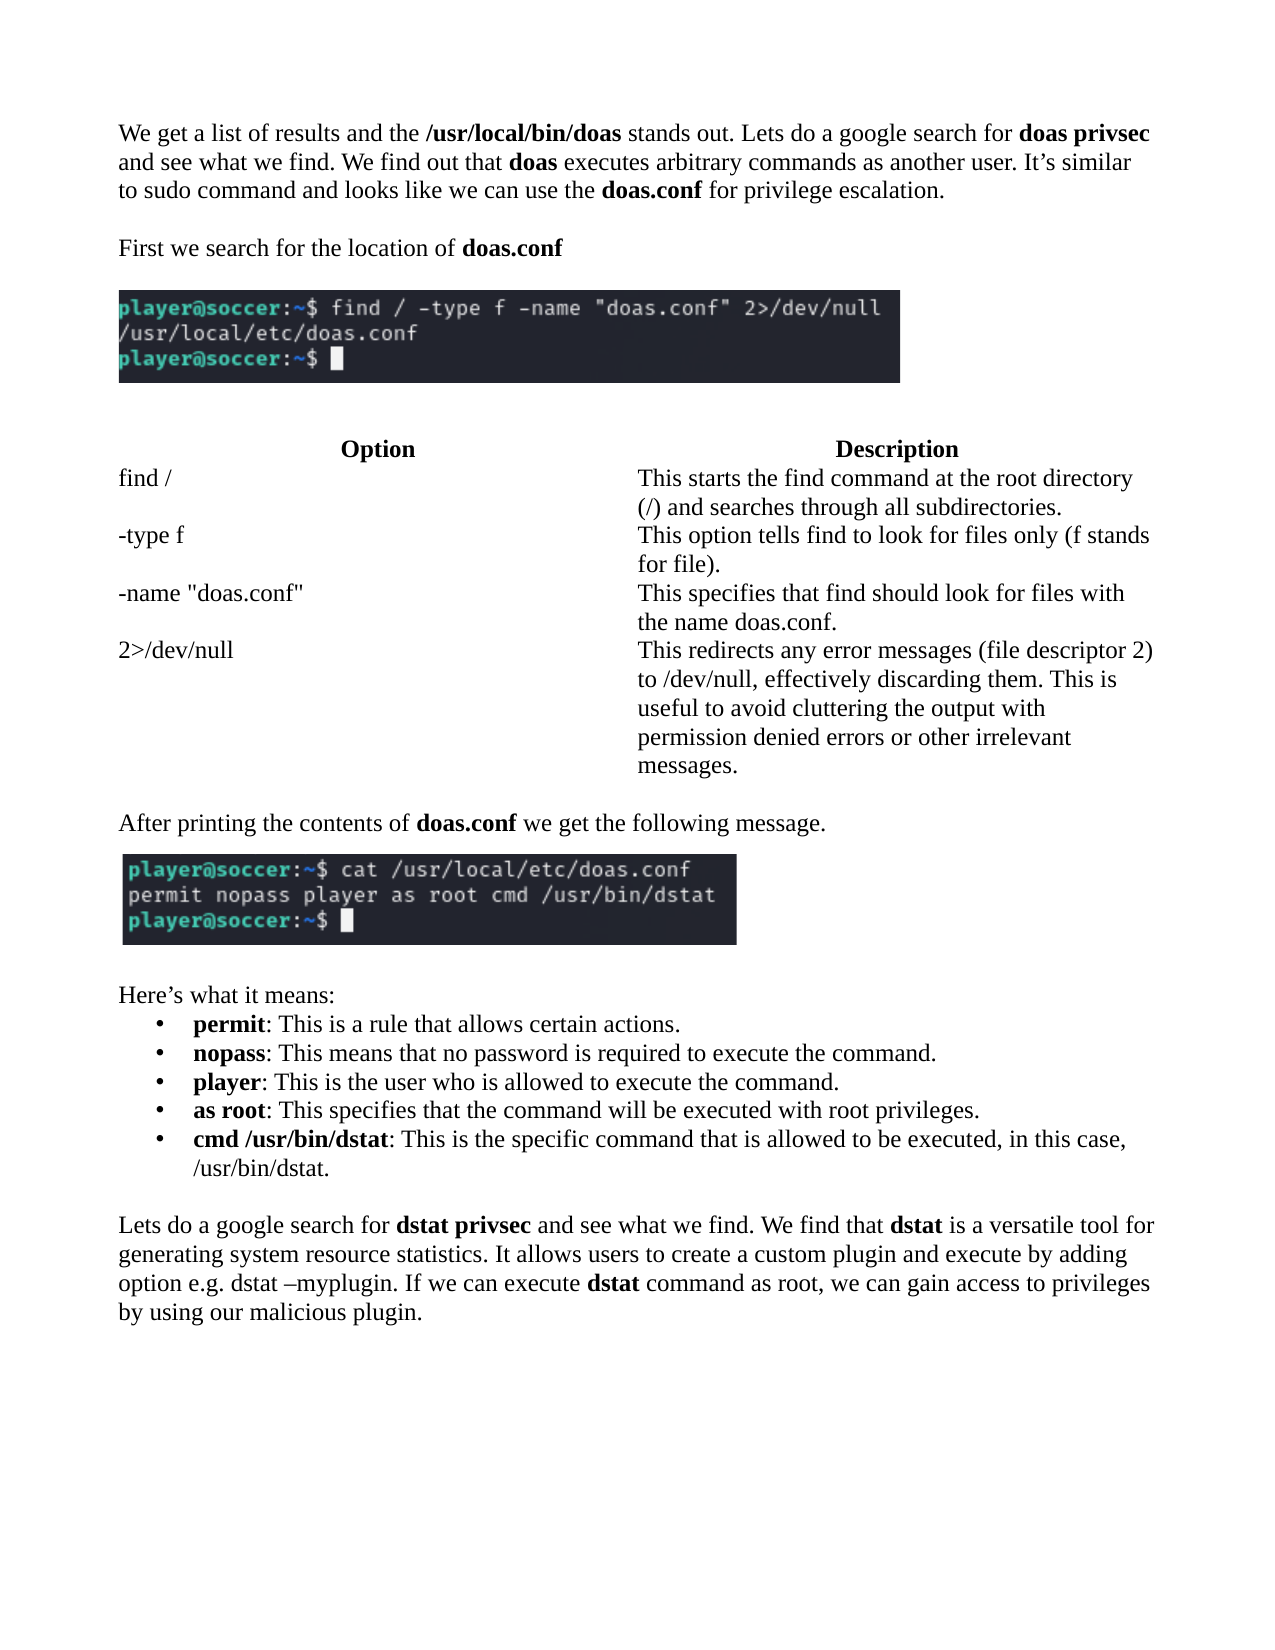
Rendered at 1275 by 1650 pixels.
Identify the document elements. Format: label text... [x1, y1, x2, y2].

list as root: This specifies that the command will be executed with root privileges. [156, 1096, 1157, 1124]
text First we search for the location of doas.conf [118, 233, 1157, 262]
picture [118, 290, 901, 383]
table_cell This starts the find command at the root directory (/) and searches through all subdirectories. [638, 463, 1157, 521]
text After printing the contents of doas.conf we get the following message. [118, 808, 1157, 837]
list player: This is the user who is allowed to execute the command. [156, 1067, 1157, 1096]
picture [122, 854, 737, 945]
list cmd /usr/bin/dstat: This is the specific command that is allowed to be executed, in this case, /usr/bin/dstat. [156, 1124, 1157, 1182]
table_header Option [118, 434, 637, 463]
table_header Description [638, 434, 1157, 463]
table_cell This option tells find to look for files only (f stands for file). [638, 521, 1157, 578]
list permit: This is a rule that allows certain actions. [156, 1009, 1157, 1038]
table_cell This specifies that find should look for files with the name doas.conf. [638, 578, 1157, 636]
table_cell 2>/dev/null [118, 636, 637, 779]
text We get a list of results and the /usr/local/bin/doas stands out. Lets do a google search for doas privsec and see what we find. We find out that doas executes arbitrary commands as another user. It’s similar to sudo command and looks like we can use the doas.conf for privilege escalation. [118, 118, 1157, 204]
table_cell This redirects any error messages (file descriptor 2) to /dev/null, effectively discarding them. This is useful to avoid cluttering the output with permission denied errors or other irrelevant messages. [638, 636, 1157, 779]
text Here’s what it means: [118, 981, 1157, 1009]
text Lets do a google search for dstat privsec and see what we find. We find that dstat is a versatile tool for generating system resource statistics. It allows users to create a custom plugin and execute by adding option e.g. dstat –myplugin. If we can execute dstat command as root, we can gain access to privileges by using our malicious plugin. [118, 1211, 1157, 1383]
table_cell -type f [118, 521, 637, 578]
list nopass: This means that no password is required to execute the command. [156, 1038, 1157, 1067]
table_cell find / [118, 463, 637, 521]
table_cell -name "doas.conf" [118, 578, 637, 636]
